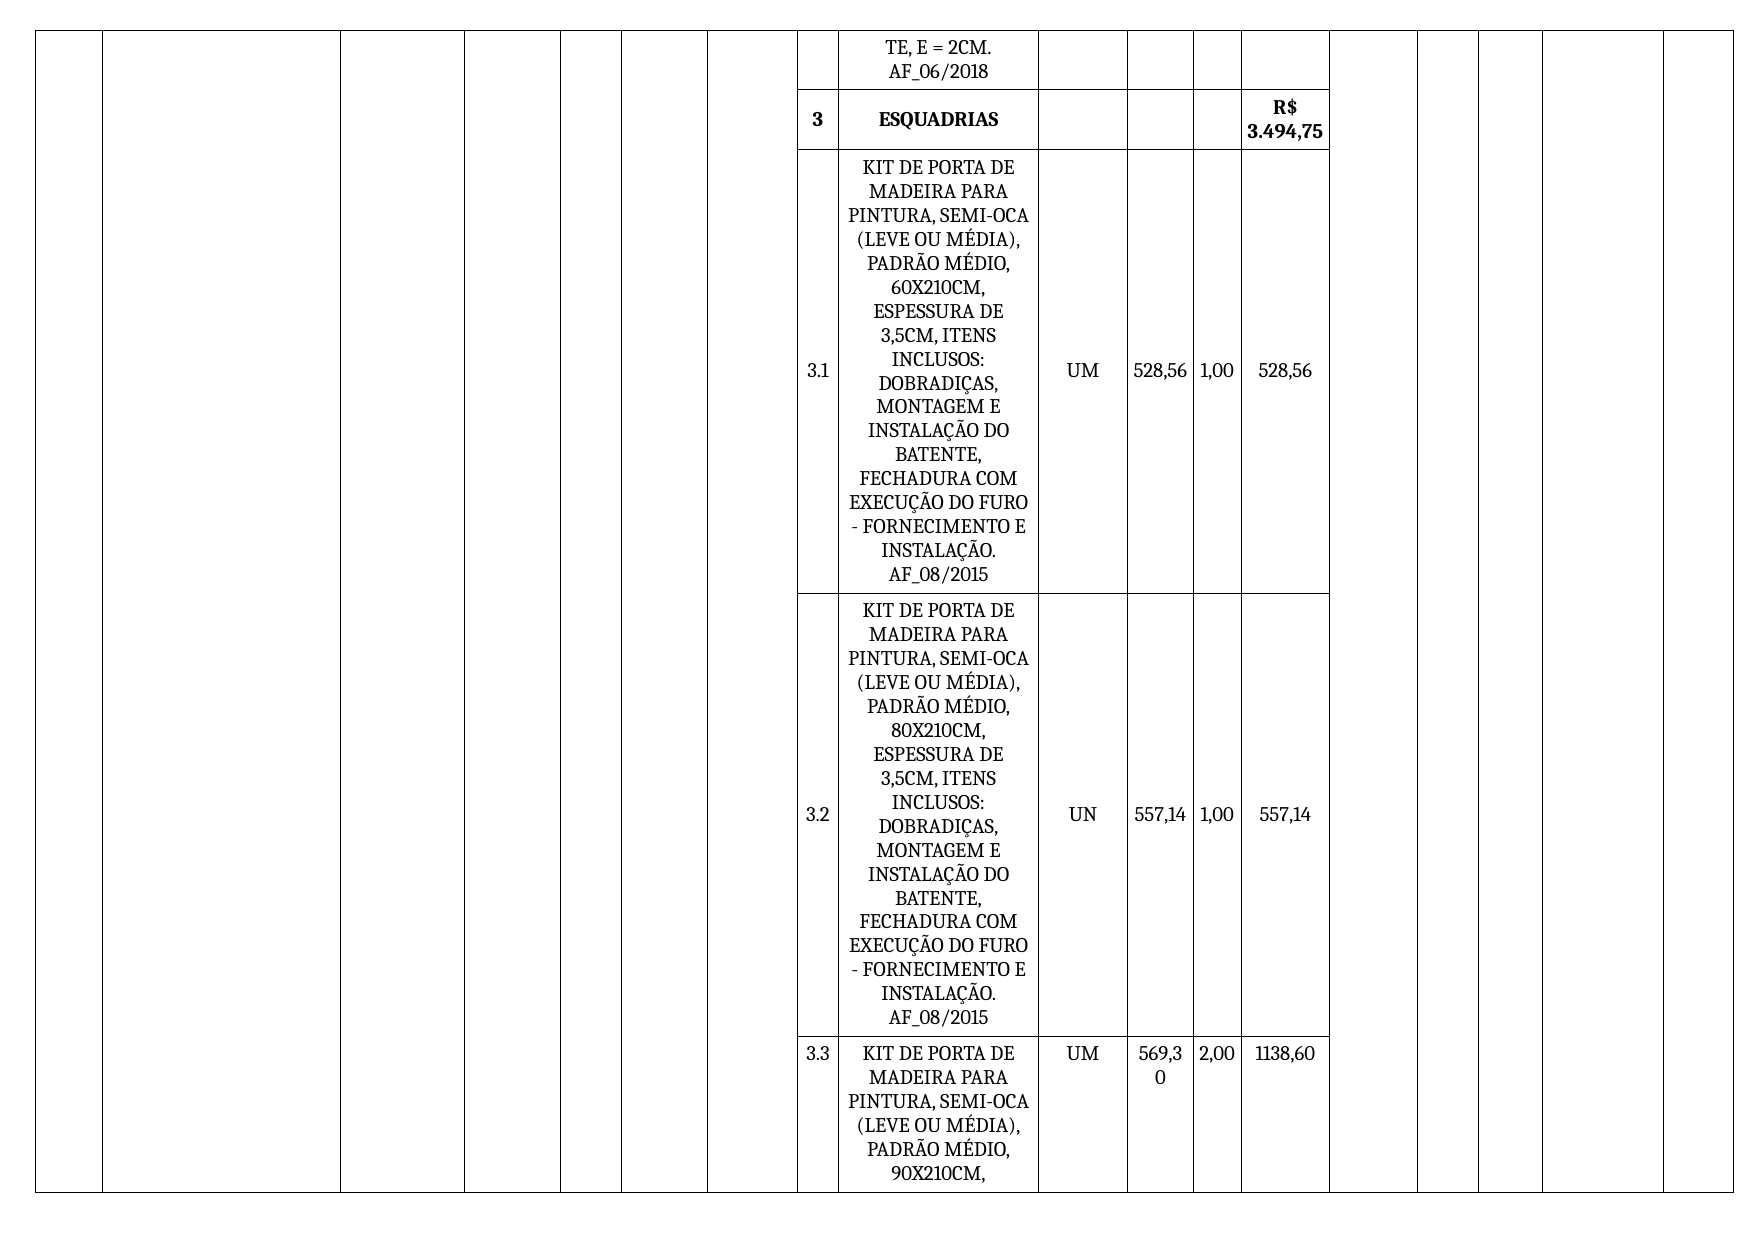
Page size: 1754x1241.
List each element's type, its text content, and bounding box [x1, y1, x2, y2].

table_cell [1194, 31, 1241, 89]
table_cell [1039, 31, 1127, 89]
table_cell 569,30 [1128, 1037, 1193, 1191]
table_cell [1330, 31, 1417, 1191]
table_cell [103, 31, 340, 1191]
table_cell UM [1039, 150, 1127, 592]
table_cell [561, 31, 621, 1191]
table_cell 3 [798, 90, 838, 149]
table_cell 528,56 [1242, 150, 1329, 592]
table_cell [36, 31, 102, 1191]
table_cell 3.3 [798, 1037, 838, 1191]
table_cell [1194, 90, 1241, 149]
table_cell [622, 31, 707, 1191]
table_cell 2,00 [1194, 1037, 1241, 1191]
table_cell KIT DE PORTA DE MADEIRA PARA PINTURA, SEMI-OCA (LEVE OU MÉDIA), PADRÃO MÉDIO, 80X210CM, ESPESSURA DE 3,5CM, ITENS INCLUSOS: DOBRADIÇAS, MONTAGEM E INSTALAÇÃO DO BATENTE, FECHADURA COM EXECUÇÃO DO FURO - FORNECIMENTO E INSTALAÇÃO. AF_08/2015 [839, 594, 1038, 1036]
table_cell 1138,60 [1242, 1037, 1329, 1191]
table_cell [465, 31, 560, 1191]
table_cell 557,14 [1242, 594, 1329, 1036]
table_cell [1479, 31, 1542, 1191]
table_cell KIT DE PORTA DE MADEIRA PARA PINTURA, SEMI-OCA (LEVE OU MÉDIA), PADRÃO MÉDIO, 90X210CM, [839, 1037, 1038, 1191]
table_cell [1418, 31, 1478, 1191]
table_cell [1128, 90, 1193, 149]
table_cell 3.1 [798, 150, 838, 592]
table_cell R$ 3.494,75 [1242, 90, 1329, 149]
table_cell KIT DE PORTA DE MADEIRA PARA PINTURA, SEMI-OCA (LEVE OU MÉDIA), PADRÃO MÉDIO, 60X210CM, ESPESSURA DE 3,5CM, ITENS INCLUSOS: DOBRADIÇAS, MONTAGEM E INSTALAÇÃO DO BATENTE, FECHADURA COM EXECUÇÃO DO FURO - FORNECIMENTO E INSTALAÇÃO. AF_08/2015 [839, 150, 1038, 592]
table_cell 557,14 [1128, 594, 1193, 1036]
table_cell 528,56 [1128, 150, 1193, 592]
table_cell [1128, 31, 1193, 89]
table_cell [1039, 90, 1127, 149]
table_cell 1,00 [1194, 150, 1241, 592]
table_cell 3.2 [798, 594, 838, 1036]
table_cell [1543, 31, 1663, 1191]
table_cell [1664, 31, 1733, 1191]
table_cell TE, E = 2CM. AF_06/2018 [839, 31, 1038, 89]
table_cell [708, 31, 797, 1191]
table_cell ESQUADRIAS [839, 90, 1038, 149]
table_cell [798, 31, 838, 89]
table_cell [341, 31, 464, 1191]
table_cell 1,00 [1194, 594, 1241, 1036]
table_cell UN [1039, 594, 1127, 1036]
table_cell [1242, 31, 1329, 89]
table_cell UM [1039, 1037, 1127, 1191]
